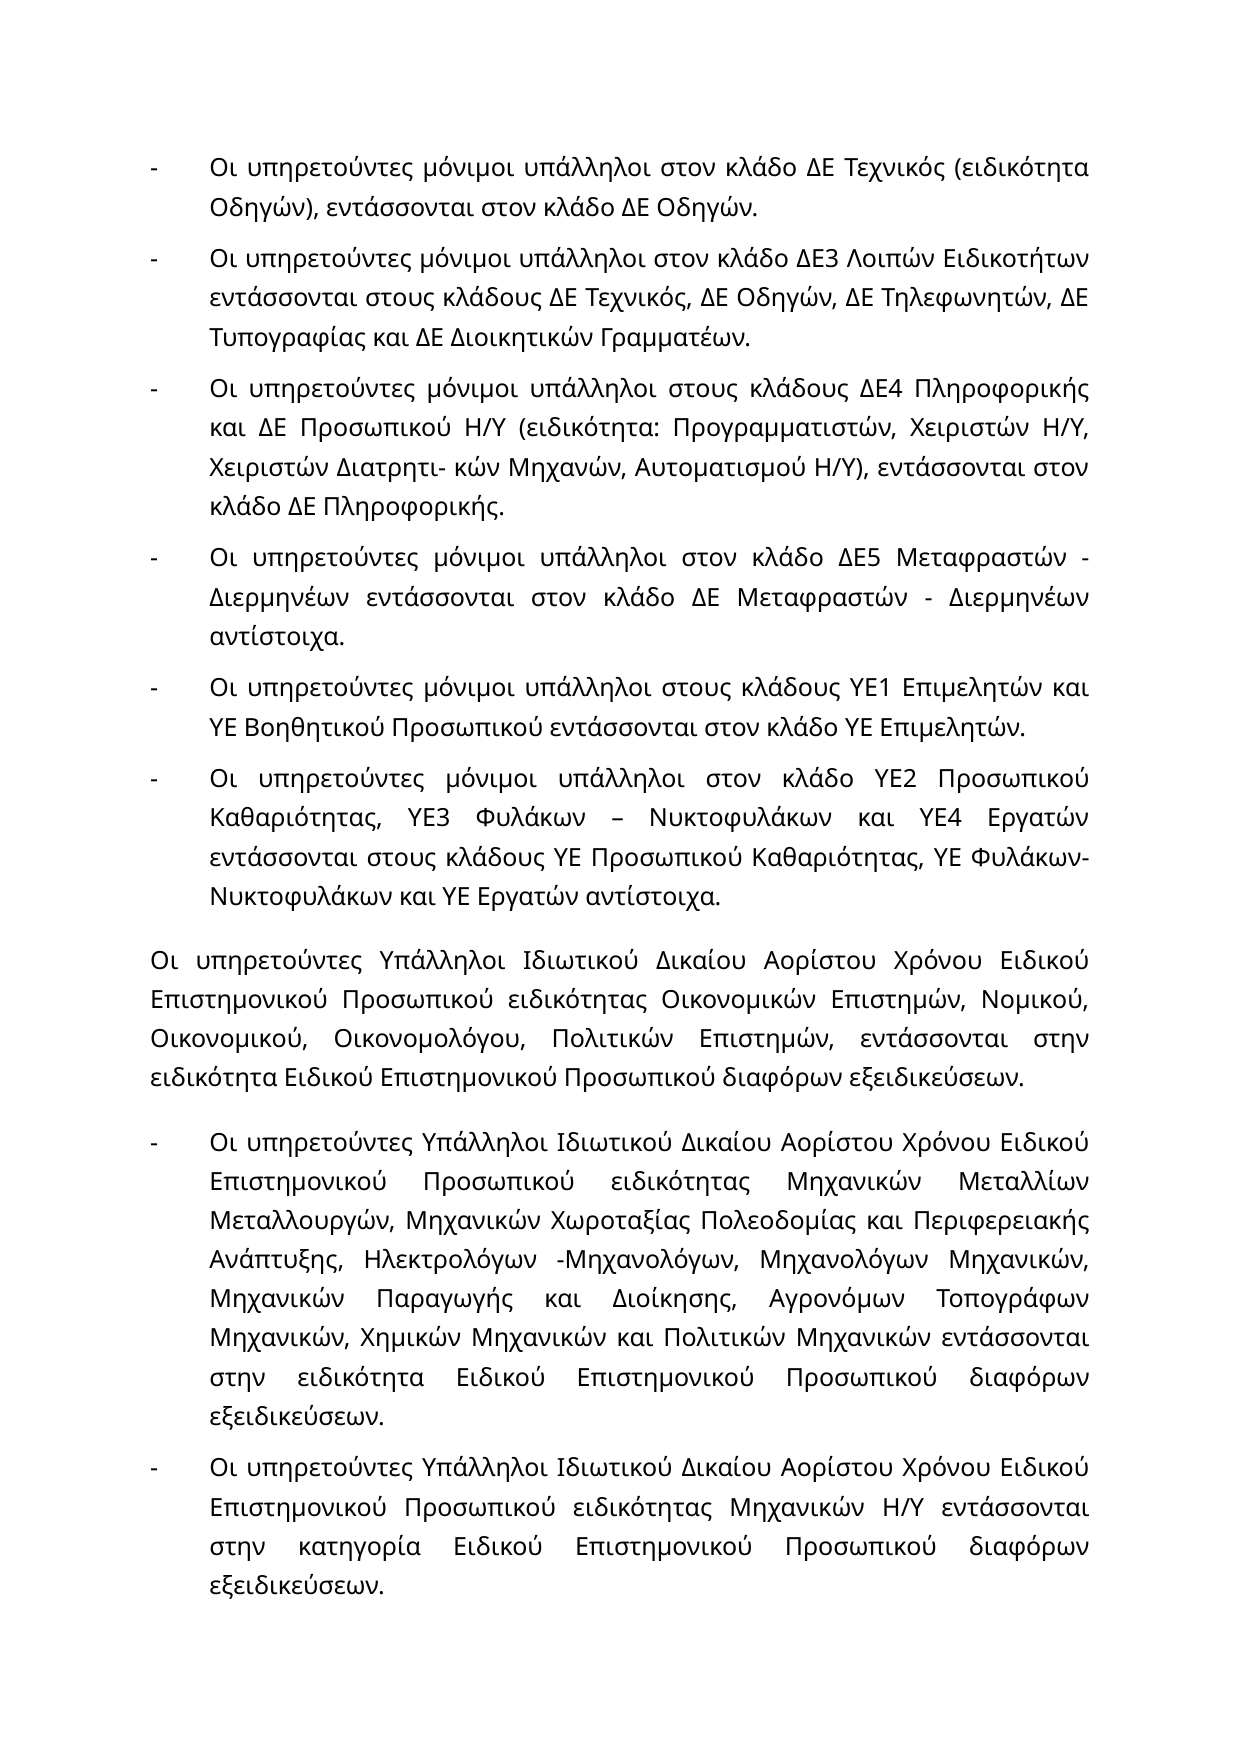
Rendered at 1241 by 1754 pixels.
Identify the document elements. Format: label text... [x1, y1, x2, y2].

text Οι υπηρετούντες Υπάλληλοι Ιδιωτικού Δικαίου Αορίστου Χρόνου Ειδικού Επιστημονικού Προσωπικού ειδικότητας Οικονομικών Επιστημών, Νομικού, Οικονομικού, Οικονομολόγου, Πολιτικών Επιστημών, εντάσσονται στην ειδικότητα Ειδικού Επιστημονικού Προσωπικού διαφόρων εξειδικεύσεων. [150, 942, 1090, 1094]
list - Οι υπηρετούντες Υπάλληλοι Ιδιωτικού Δικαίου Αορίστου Χρόνου Ειδικού Επιστημονικού Προσωπικού ειδικότητας Μηχανικών Η/Υ εντάσσονται στην κατηγορία Ειδικού Επιστημονικού Προσωπικού διαφόρων εξειδικεύσεων. [150, 1450, 1090, 1602]
list - Οι υπηρετούντες μόνιμοι υπάλληλοι στον κλάδο ΔΕ Τεχνικός (ειδικότητα Οδηγών), εντάσσονται στον κλάδο ΔΕ Οδηγών. [150, 150, 1090, 223]
list - Οι υπηρετούντες μόνιμοι υπάλληλοι στον κλάδο ΔΕ3 Λοιπών Ειδικοτήτων εντάσσονται στους κλάδους ΔΕ Τεχνικός, ΔΕ Οδηγών, ΔΕ Τηλεφωνητών, ΔΕ Τυπογραφίας και ΔΕ Διοικητικών Γραμματέων. [150, 241, 1090, 353]
list - Οι υπηρετούντες μόνιμοι υπάλληλοι στον κλάδο ΔΕ5 Μεταφραστών - Διερμηνέων εντάσσονται στον κλάδο ΔΕ Μεταφραστών - Διερμηνέων αντίστοιχα. [150, 540, 1090, 652]
list - Οι υπηρετούντες μόνιμοι υπάλληλοι στους κλάδους ΔΕ4 Πληροφορικής και ΔΕ Προσωπικού Η/Υ (ειδικότητα: Προγραμματιστών, Χειριστών Η/Υ, Χειριστών Διατρητι- κών Μηχανών, Αυτοματισμού Η/Υ), εντάσσονται στον κλάδο ΔΕ Πληροφορικής. [150, 371, 1090, 522]
list - Οι υπηρετούντες μόνιμοι υπάλληλοι στους κλάδους ΥΕ1 Επιμελητών και ΥΕ Βοηθητικού Προσωπικού εντάσσονται στον κλάδο ΥΕ Επιμελητών. [150, 670, 1090, 743]
list - Οι υπηρετούντες Υπάλληλοι Ιδιωτικού Δικαίου Αορίστου Χρόνου Ειδικού Επιστημονικού Προσωπικού ειδικότητας Μηχανικών Μεταλλίων Μεταλλουργών, Μηχανικών Χωροταξίας Πολεοδομίας και Περιφερειακής Ανάπτυξης, Ηλεκτρολόγων -Μηχανολόγων, Μηχανολόγων Μηχανικών, Μηχανικών Παραγωγής και Διοίκησης, Αγρονόμων Τοπογράφων Μηχανικών, Χημικών Μηχανικών και Πολιτικών Μηχανικών εντάσσονται στην ειδικότητα Ειδικού Επιστημονικού Προσωπικού διαφόρων εξειδικεύσεων. [150, 1124, 1090, 1432]
list - Οι υπηρετούντες μόνιμοι υπάλληλοι στον κλάδο ΥΕ2 Προσωπικού Καθαριότητας, ΥΕ3 Φυλάκων – Νυκτοφυλάκων και ΥΕ4 Εργατών εντάσσονται στους κλάδους ΥΕ Προσωπικού Καθαριότητας, ΥΕ Φυλάκων-Νυκτοφυλάκων και ΥΕ Εργατών αντίστοιχα. [150, 761, 1090, 912]
